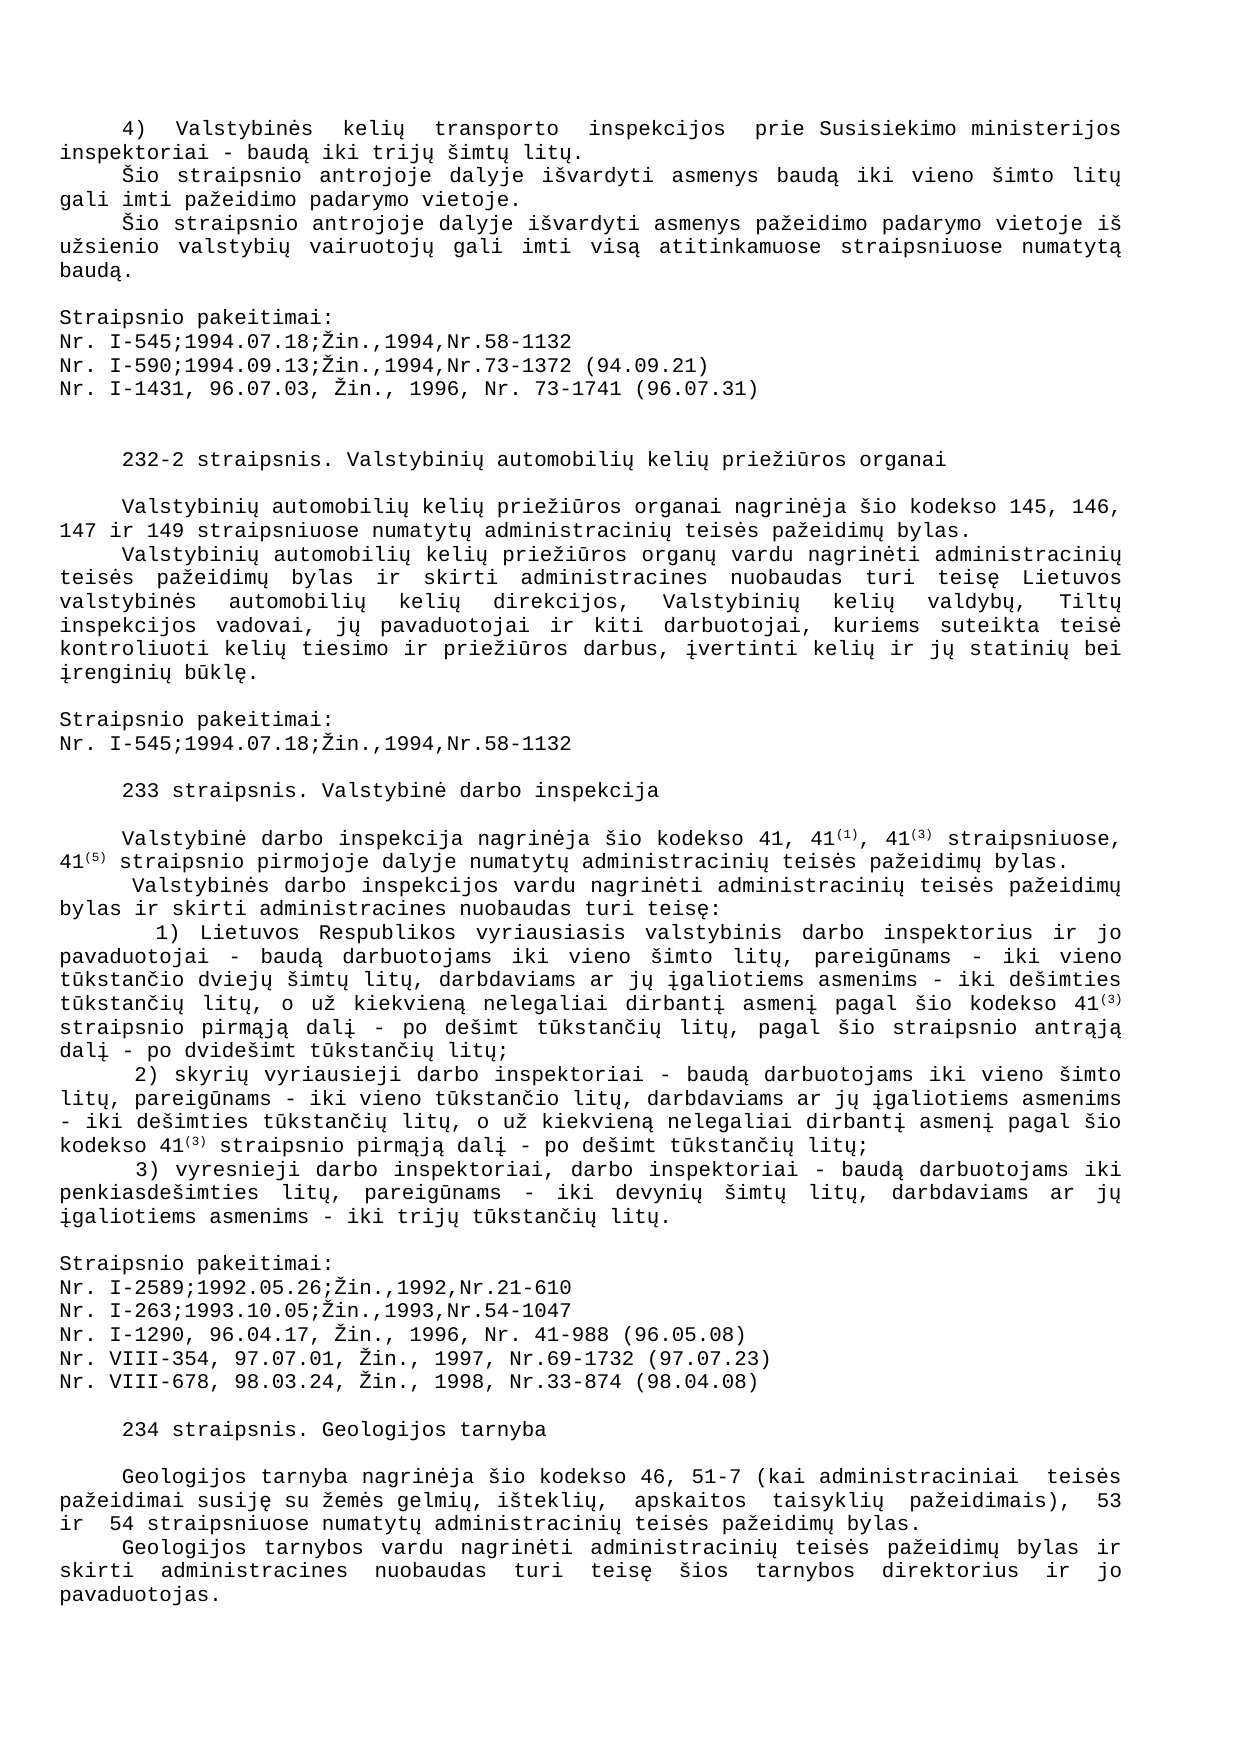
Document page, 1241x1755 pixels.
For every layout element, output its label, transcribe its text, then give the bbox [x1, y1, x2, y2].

text Šio straipsnio antrojoje dalyje išvardyti asmenys pažeidimo padarymo vietoje iš užsienio valstybių vairuotojų gali imti visą atitinkamuose straipsniuose numatytą baudą. [59, 213, 1122, 284]
text Geologijos tarnybos vardu nagrinėti administracinių teisės pažeidimų bylas ir skirti administracines nuobaudas turi teisę šios tarnybos direktorius ir jo pavaduotojas. [59, 1537, 1122, 1608]
text Nr. I-1431, 96.07.03, Žin., 1996, Nr. 73-1741 (96.07.31) [59, 378, 1122, 402]
text Nr. I-545;1994.07.18;Žin.,1994,Nr.58-1132 [59, 331, 1122, 354]
text Nr. I-545;1994.07.18;Žin.,1994,Nr.58-1132 [59, 733, 1122, 757]
text 2) skyrių vyriausieji darbo inspektoriai - baudą darbuotojams iki vieno šimto litų, pareigūnams - iki vieno tūkstančio litų, darbdaviams ar jų įgaliotiems asmenims - iki dešimties tūkstančių litų, o už kiekvieną nelegaliai dirbantį asmenį pagal šio kodekso 41(3) straipsnio pirmąją dalį - po dešimt tūkstančių litų; [59, 1064, 1122, 1158]
text Valstybinių automobilių kelių priežiūros organų vardu nagrinėti administracinių teisės pažeidimų bylas ir skirti administracines nuobaudas turi teisę Lietuvos valstybinės automobilių kelių direkcijos, Valstybinių kelių valdybų, Tiltų inspekcijos vadovai, jų pavaduotojai ir kiti darbuotojai, kuriems suteikta teisė kontroliuoti kelių tiesimo ir priežiūros darbus, įvertinti kelių ir jų statinių bei įrenginių būklę. [59, 544, 1122, 686]
text 3) vyresnieji darbo inspektoriai, darbo inspektoriai - baudą darbuotojams iki penkiasdešimties litų, pareigūnams - iki devynių šimtų litų, darbdaviams ar jų įgaliotiems asmenims - iki trijų tūkstančių litų. [59, 1158, 1122, 1229]
text 232-2 straipsnis. Valstybinių automobilių kelių priežiūros organai [59, 449, 1122, 473]
text Straipsnio pakeitimai: [59, 307, 1122, 331]
text Nr. VIII-678, 98.03.24, Žin., 1998, Nr.33-874 (98.04.08) [59, 1371, 1122, 1395]
text Valstybinės darbo inspekcijos vardu nagrinėti administracinių teisės pažeidimų bylas ir skirti administracines nuobaudas turi teisę: [59, 875, 1122, 922]
text 233 straipsnis. Valstybinė darbo inspekcija [59, 780, 1122, 804]
text Valstybinių automobilių kelių priežiūros organai nagrinėja šio kodekso 145, 146, 147 ir 149 straipsniuose numatytų administracinių teisės pažeidimų bylas. [59, 496, 1122, 544]
text Straipsnio pakeitimai: [59, 709, 1122, 733]
text Valstybinė darbo inspekcija nagrinėja šio kodekso 41, 41(1), 41(3) straipsniuose, 41(5) straipsnio pirmojoje dalyje numatytų administracinių teisės pažeidimų bylas. [59, 827, 1122, 875]
text 1) Lietuvos Respublikos vyriausiasis valstybinis darbo inspektorius ir jo pavaduotojai - baudą darbuotojams iki vieno šimto litų, pareigūnams - iki vieno tūkstančio dviejų šimtų litų, darbdaviams ar jų įgaliotiems asmenims - iki dešimties tūkstančių litų, o už kiekvieną nelegaliai dirbantį asmenį pagal šio kodekso 41(3) straipsnio pirmąją dalį - po dešimt tūkstančių litų, pagal šio straipsnio antrąją dalį - po dvidešimt tūkstančių litų; [59, 922, 1122, 1064]
text Nr. I-1290, 96.04.17, Žin., 1996, Nr. 41-988 (96.05.08) [59, 1324, 1122, 1348]
text Nr. VIII-354, 97.07.01, Žin., 1997, Nr.69-1732 (97.07.23) [59, 1348, 1122, 1371]
text Nr. I-2589;1992.05.26;Žin.,1992,Nr.21-610 [59, 1277, 1122, 1300]
text Straipsnio pakeitimai: [59, 1253, 1122, 1277]
text 234 straipsnis. Geologijos tarnyba [59, 1419, 1122, 1442]
text Nr. I-263;1993.10.05;Žin.,1993,Nr.54-1047 [59, 1300, 1122, 1324]
text Nr. I-590;1994.09.13;Žin.,1994,Nr.73-1372 (94.09.21) [59, 354, 1122, 378]
text Šio straipsnio antrojoje dalyje išvardyti asmenys baudą iki vieno šimto litų gali imti pažeidimo padarymo vietoje. [59, 165, 1122, 213]
text 4) Valstybinės kelių transporto inspekcijos prie Susisiekimo ministerijos inspektoriai - baudą iki trijų šimtų litų. [59, 118, 1122, 165]
text Geologijos tarnyba nagrinėja šio kodekso 46, 51-7 (kai administraciniai teisės pažeidimai susiję su žemės gelmių, išteklių, apskaitos taisyklių pažeidimais), 53 ir 54 straipsniuose numatytų administracinių teisės pažeidimų bylas. [59, 1466, 1122, 1537]
